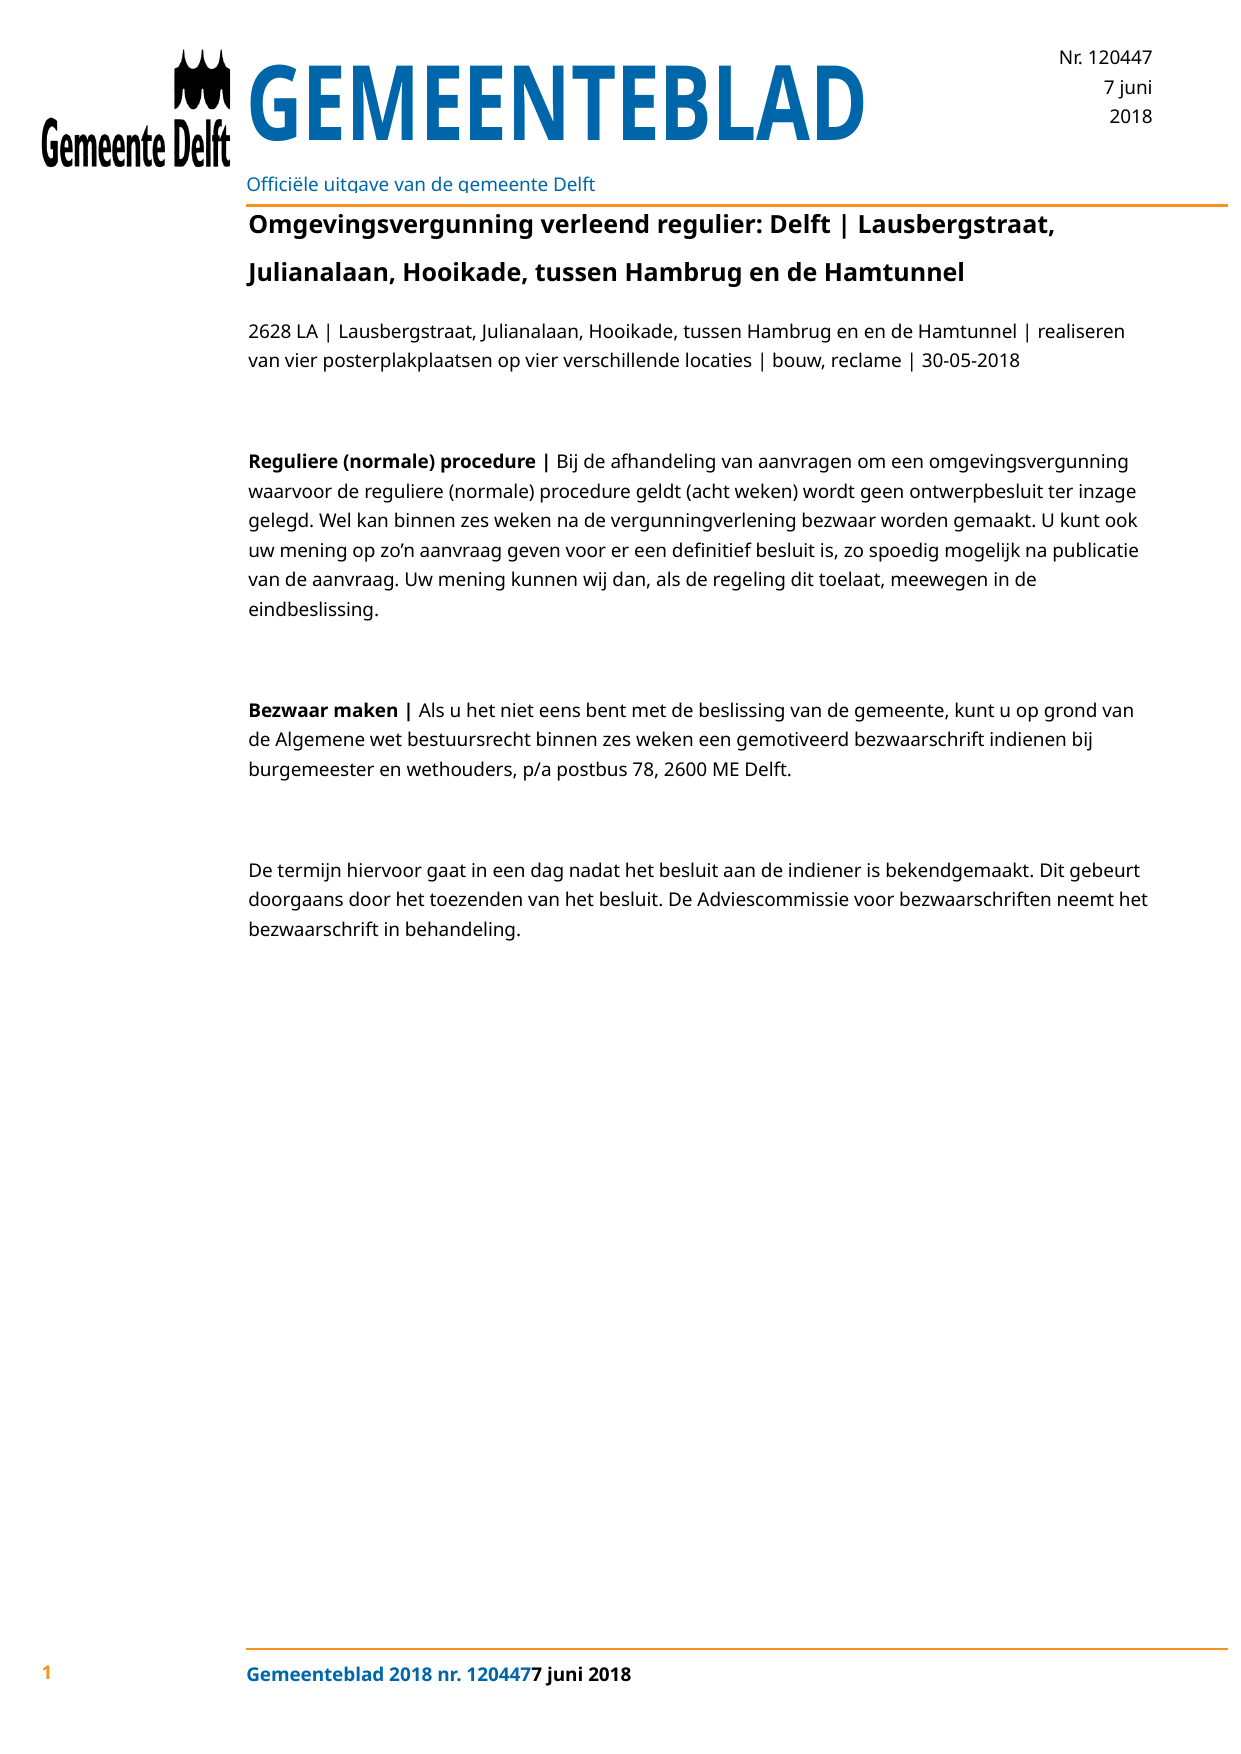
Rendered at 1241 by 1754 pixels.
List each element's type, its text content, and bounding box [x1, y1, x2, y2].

text Omgevingsvergunning verleend regulier: Delft | Lausbergstraat, Julianalaan, Hooikade, tussen Hambrug en de Hamtunnel [248, 207, 1152, 288]
text Bezwaar maken | Als u het niet eens bent met de beslissing van de gemeente, kunt u op grond van de Algemene wet bestuursrecht binnen zes weken een gemotiveerd bezwaarschrift indienen bij burgemeester en wethouders, p/a postbus 78, 2600 ME Delft. [248, 697, 1152, 782]
text Reguliere (normale) procedure | Bij de afhandeling van aanvragen om een omgevingsvergunning waarvoor de reguliere (normale) procedure geldt (acht weken) wordt geen ontwerpbesluit ter inzage gelegd. Wel kan binnen zes weken na de vergunningverlening bezwaar worden gemaakt. U kunt ook uw mening op zo’n aanvraag geven voor er een definitief besluit is, zo spoedig mogelijk na publicatie van de aanvraag. Uw mening kunnen wij dan, als de regeling dit toelaat, meewegen in de eindbeslissing. [248, 448, 1152, 622]
text 2628 LA | Lausbergstraat, Julianalaan, Hooikade, tussen Hambrug en en de Hamtunnel | realiseren van vier posterplakplaatsen op vier verschillende locaties | bouw, reclame | 30-05-2018 [248, 318, 1152, 373]
picture [41, 47, 231, 172]
text De termijn hiervoor gaat in een dag nadat het besluit aan de indiener is bekendgemaakt. Dit gebeurt doorgaans door het toezenden van het besluit. De Adviescommissie voor bezwaarschriften neemt het bezwaarschrift in behandeling. [248, 857, 1152, 942]
